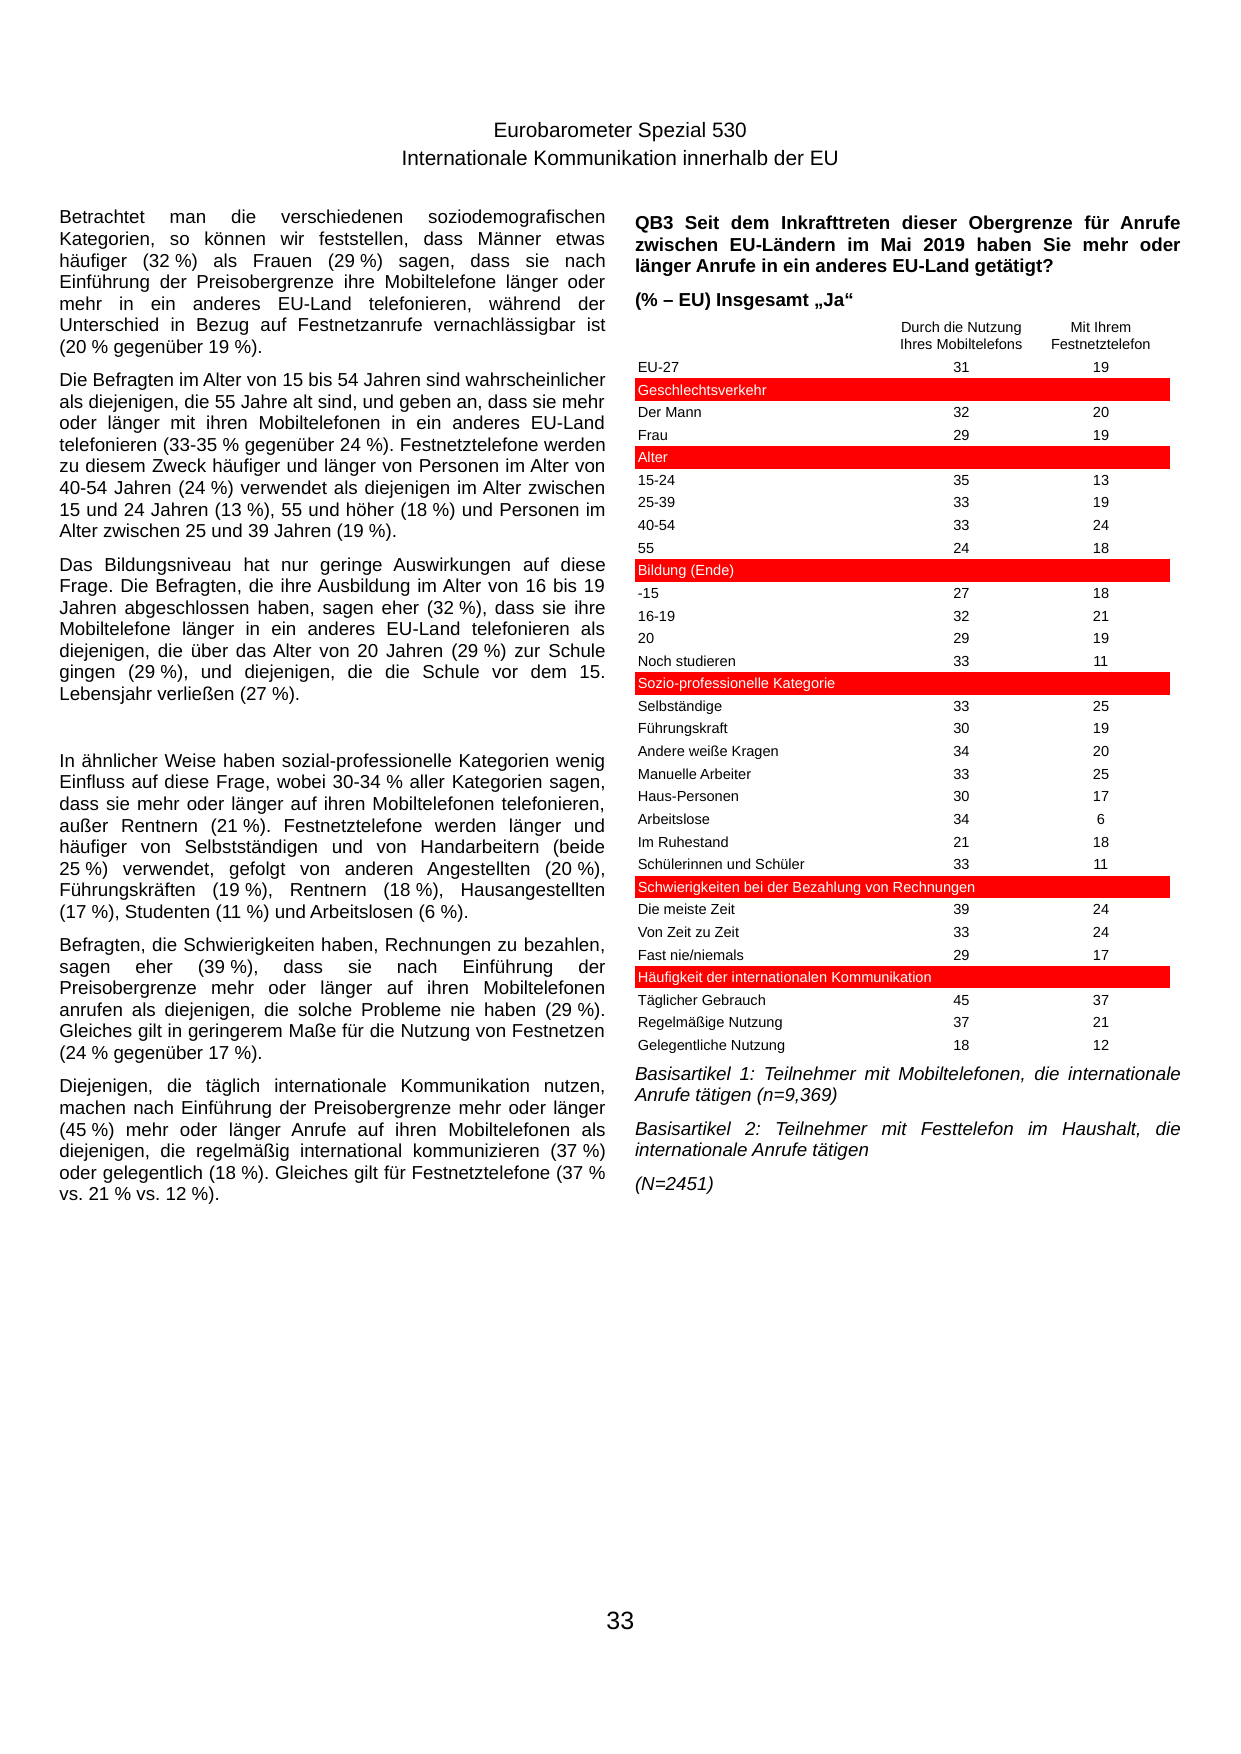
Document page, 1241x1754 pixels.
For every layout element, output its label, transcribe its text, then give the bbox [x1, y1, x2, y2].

table_cell [1031, 446, 1170, 469]
text Die Befragten im Alter von 15 bis 54 Jahren sind wahrscheinlicher als diejenigen, die 55 Jahre alt sind, und geben an, dass sie mehr oder länger mit ihren Mobiltelefonen in ein anderes EU-Land telefonieren (33-35 % gegenüber 24 %). Festnetztelefone werden zu diesem Zweck häufiger und länger von Personen im Alter von 40-54 Jahren (24 %) verwendet als diejenigen im Alter zwischen 15 und 24 Jahren (13 %), 55 und höher (18 %) und Personen im Alter zwischen 25 und 39 Jahren (19 %). [59, 369, 605, 542]
table_cell Schülerinnen und Schüler [635, 853, 891, 876]
table_cell Fast nie/niemals [635, 943, 891, 966]
table_cell 20 [635, 627, 891, 649]
text Befragten, die Schwierigkeiten haben, Rechnungen zu bezahlen, sagen eher (39 %), dass sie nach Einführung der Preisobergrenze mehr oder länger auf ihren Mobiltelefonen anrufen als diejenigen, die solche Probleme nie haben (29 %). Gleiches gilt in geringerem Maße für die Nutzung von Festnetzen (24 % gegenüber 17 %). [59, 934, 605, 1063]
table_cell Sozio-professionelle Kategorie [635, 672, 1170, 695]
text Das Bildungsniveau hat nur geringe Auswirkungen auf diese Frage. Die Befragten, die ihre Ausbildung im Alter von 16 bis 19 Jahren abgeschlossen haben, sagen eher (32 %), dass sie ihre Mobiltelefone länger in ein anderes EU-Land telefonieren als diejenigen, die über das Alter von 20 Jahren (29 %) zur Schule gingen (29 %), und diejenigen, die die Schule vor dem 15. Lebensjahr verließen (27 %). [59, 553, 605, 704]
table_cell 24 [1031, 514, 1170, 536]
table_cell Führungskraft [635, 717, 891, 740]
table_cell Noch studieren [635, 650, 891, 672]
text Diejenigen, die täglich internationale Kommunikation nutzen, machen nach Einführung der Preisobergrenze mehr oder länger (45 %) mehr oder länger Anrufe auf ihren Mobiltelefonen als diejenigen, die regelmäßig international kommunizieren (37 %) oder gelegentlich (18 %). Gleiches gilt für Festnetztelefone (37 % vs. 21 % vs. 12 %). [59, 1075, 605, 1205]
table_cell 17 [1031, 785, 1170, 808]
text QB3 Seit dem Inkrafttreten dieser Obergrenze für Anrufe zwischen EU-Ländern im Mai 2019 haben Sie mehr oder länger Anrufe in ein anderes EU-Land getätigt? [635, 212, 1181, 277]
table_cell 45 [891, 989, 1031, 1011]
table_cell 40-54 [635, 514, 891, 536]
table_cell Alter [635, 446, 891, 469]
table_cell EU-27 [635, 356, 891, 378]
table_cell Arbeitslose [635, 808, 891, 830]
table_header Mit Ihrem Festnetztelefon [1031, 316, 1170, 356]
table_cell 32 [891, 401, 1031, 423]
table_cell 34 [891, 808, 1031, 830]
table_cell 25-39 [635, 491, 891, 514]
table_cell 25 [1031, 695, 1170, 717]
table_cell Haus-Personen [635, 785, 891, 808]
table_cell 20 [1031, 401, 1170, 423]
table_cell 11 [1031, 650, 1170, 672]
table_cell Manuelle Arbeiter [635, 763, 891, 785]
table_cell 19 [1031, 424, 1170, 446]
table_cell Andere weiße Kragen [635, 740, 891, 762]
table_cell 18 [891, 1034, 1031, 1056]
table_cell 33 [891, 853, 1031, 876]
table_cell Im Ruhestand [635, 830, 891, 853]
table_header [635, 316, 891, 356]
text Basisartikel 1: Teilnehmer mit Mobiltelefonen, die internationale Anrufe tätigen (n=9,369) [635, 1062, 1181, 1105]
table_cell 33 [891, 695, 1031, 717]
table_cell 55 [635, 536, 891, 559]
table_cell 33 [891, 650, 1031, 672]
table_cell 11 [1031, 853, 1170, 876]
table_cell 35 [891, 469, 1031, 491]
table_cell 29 [891, 943, 1031, 966]
text In ähnlicher Weise haben sozial-professionelle Kategorien wenig Einfluss auf diese Frage, wobei 30-34 % aller Kategorien sagen, dass sie mehr oder länger auf ihren Mobiltelefonen telefonieren, außer Rentnern (21 %). Festnetztelefone werden länger und häufiger von Selbstständigen und von Handarbeitern (beide 25 %) verwendet, gefolgt von anderen Angestellten (20 %), Führungskräften (19 %), Rentnern (18 %), Hausangestellten (17 %), Studenten (11 %) und Arbeitslosen (6 %). [59, 750, 605, 922]
table_cell 24 [1031, 921, 1170, 943]
table_cell 33 [891, 491, 1031, 514]
table_cell 24 [1031, 898, 1170, 921]
table_cell Regelmäßige Nutzung [635, 1011, 891, 1034]
table_cell 21 [891, 830, 1031, 853]
table_cell 37 [891, 1011, 1031, 1034]
table_cell 34 [891, 740, 1031, 762]
table_cell 33 [891, 763, 1031, 785]
table_cell Gelegentliche Nutzung [635, 1034, 891, 1056]
table_cell 15-24 [635, 469, 891, 491]
table_cell 25 [1031, 763, 1170, 785]
table_cell 19 [1031, 491, 1170, 514]
table_header Durch die Nutzung Ihres Mobiltelefons [891, 316, 1031, 356]
text (N=2451) [635, 1172, 1181, 1194]
table_cell 19 [1031, 627, 1170, 649]
table_cell Von Zeit zu Zeit [635, 921, 891, 943]
table_cell [891, 446, 1031, 469]
table_cell 33 [891, 514, 1031, 536]
table_cell 13 [1031, 469, 1170, 491]
table_cell 32 [891, 604, 1031, 627]
table_cell 19 [1031, 717, 1170, 740]
text Betrachtet man die verschiedenen soziodemografischen Kategorien, so können wir feststellen, dass Männer etwas häufiger (32 %) als Frauen (29 %) sagen, dass sie nach Einführung der Preisobergrenze ihre Mobiltelefone länger oder mehr in ein anderes EU-Land telefonieren, während der Unterschied in Bezug auf Festnetzanrufe vernachlässigbar ist (20 % gegenüber 19 %). [59, 206, 605, 357]
table_cell 17 [1031, 943, 1170, 966]
table_cell Häufigkeit der internationalen Kommunikation [635, 966, 1170, 988]
table_cell Selbständige [635, 695, 891, 717]
table_cell 24 [891, 536, 1031, 559]
table_cell 20 [1031, 740, 1170, 762]
table_cell Die meiste Zeit [635, 898, 891, 921]
table_cell 18 [1031, 582, 1170, 604]
table_cell Geschlechtsverkehr [635, 378, 1170, 401]
table_cell -15 [635, 582, 891, 604]
table_cell 18 [1031, 830, 1170, 853]
table_cell 29 [891, 424, 1031, 446]
table_cell 6 [1031, 808, 1170, 830]
table_cell Bildung (Ende) [635, 559, 1170, 582]
table_cell Täglicher Gebrauch [635, 989, 891, 1011]
table_cell 31 [891, 356, 1031, 378]
table_cell Der Mann [635, 401, 891, 423]
text Basisartikel 2: Teilnehmer mit Festtelefon im Haushalt, die internationale Anrufe tätigen [635, 1117, 1181, 1160]
table_cell 30 [891, 717, 1031, 740]
table_cell 39 [891, 898, 1031, 921]
table_cell 37 [1031, 989, 1170, 1011]
table_cell 21 [1031, 604, 1170, 627]
text (% – EU) Insgesamt „Ja“ [635, 289, 1181, 310]
table_cell 21 [1031, 1011, 1170, 1034]
table_cell 12 [1031, 1034, 1170, 1056]
table_cell 30 [891, 785, 1031, 808]
table_cell 19 [1031, 356, 1170, 378]
table_cell 16-19 [635, 604, 891, 627]
table_cell 27 [891, 582, 1031, 604]
table_cell 18 [1031, 536, 1170, 559]
table_cell 29 [891, 627, 1031, 649]
table_cell Schwierigkeiten bei der Bezahlung von Rechnungen [635, 876, 1170, 898]
table_cell 33 [891, 921, 1031, 943]
table_cell Frau [635, 424, 891, 446]
